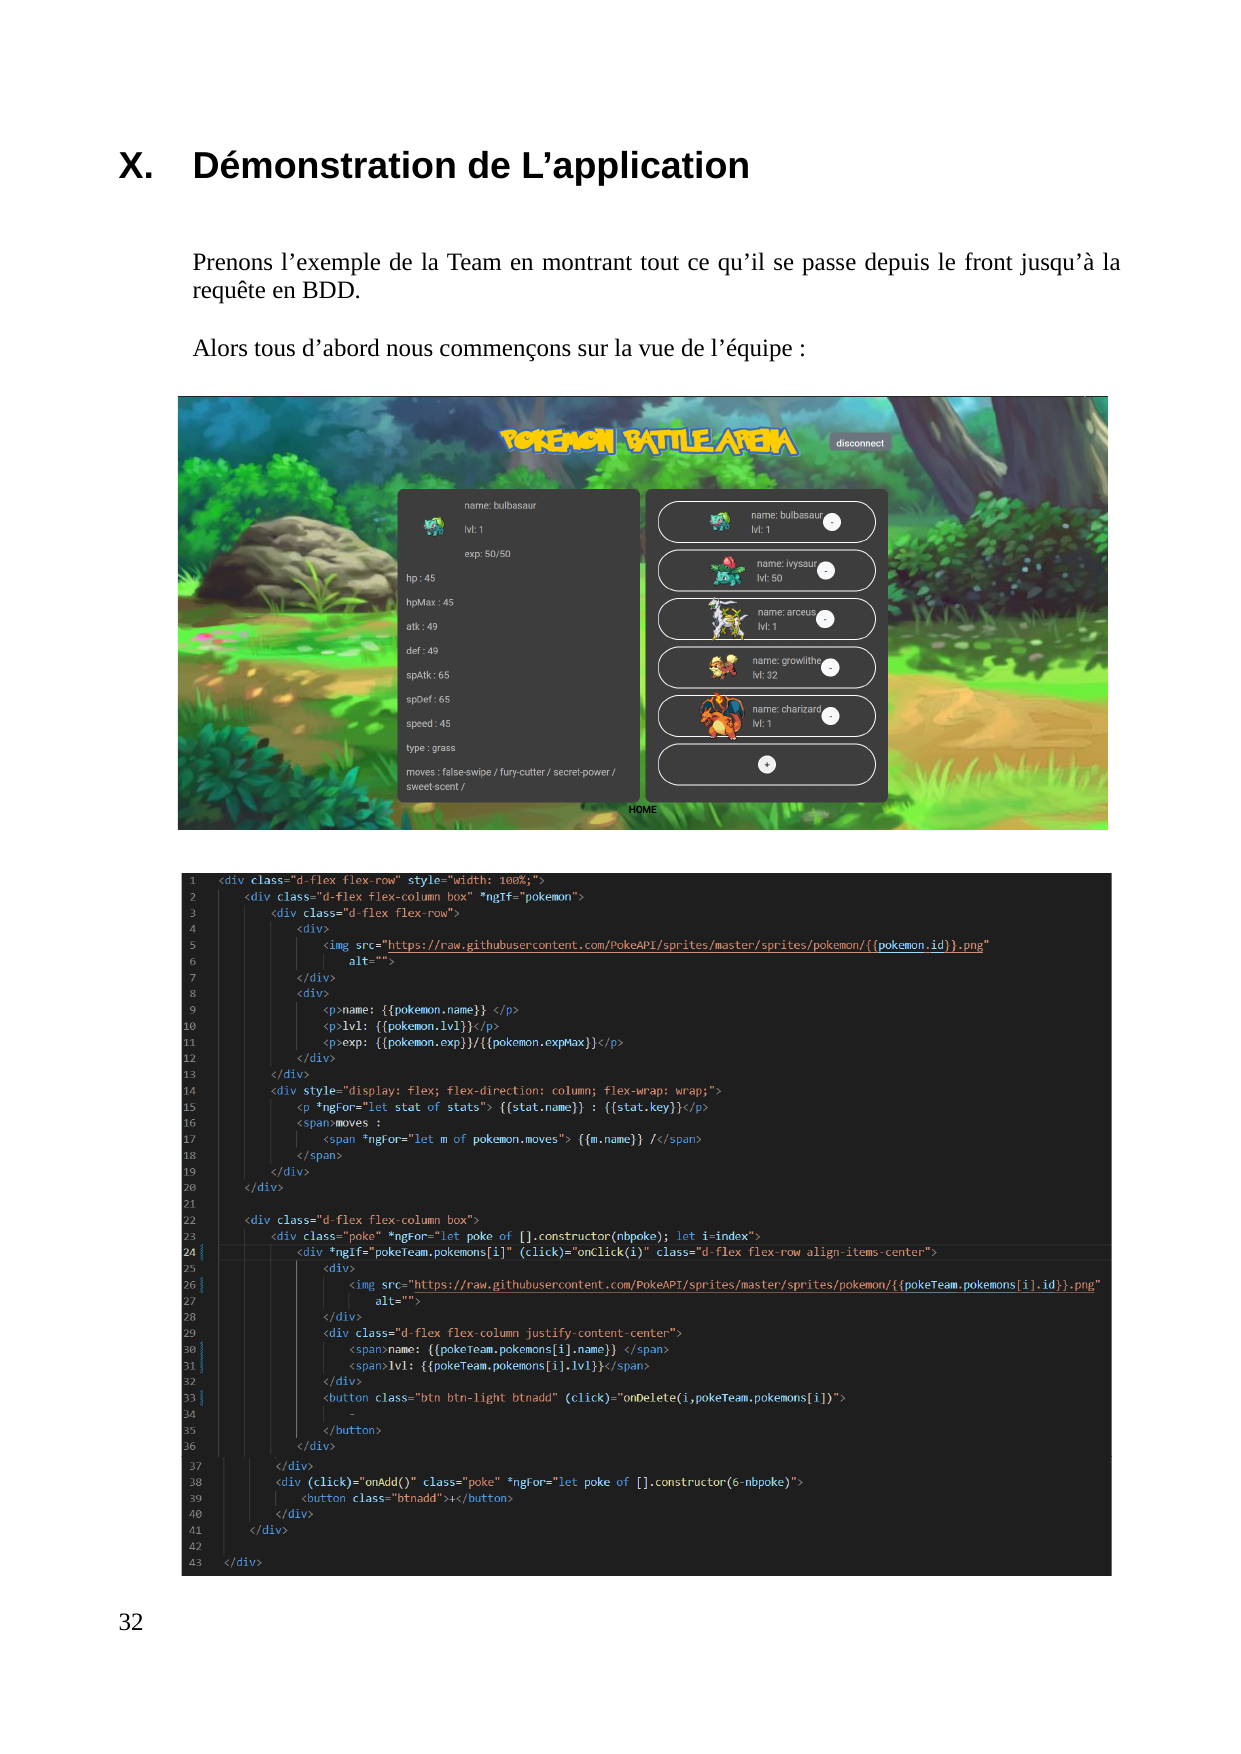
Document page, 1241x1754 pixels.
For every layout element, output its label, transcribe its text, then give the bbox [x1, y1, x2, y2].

picture [181, 873, 1112, 1576]
subtitle Démonstration de L’application [118, 143, 1122, 186]
picture [177, 396, 1108, 830]
list Alors tous d’abord nous commençons sur la vue de l’équipe : [192, 333, 1122, 362]
list Prenons l’exemple de la Team en montrant tout ce qu’il se passe depuis le front jusqu’à la requête en BDD. [192, 247, 1122, 304]
